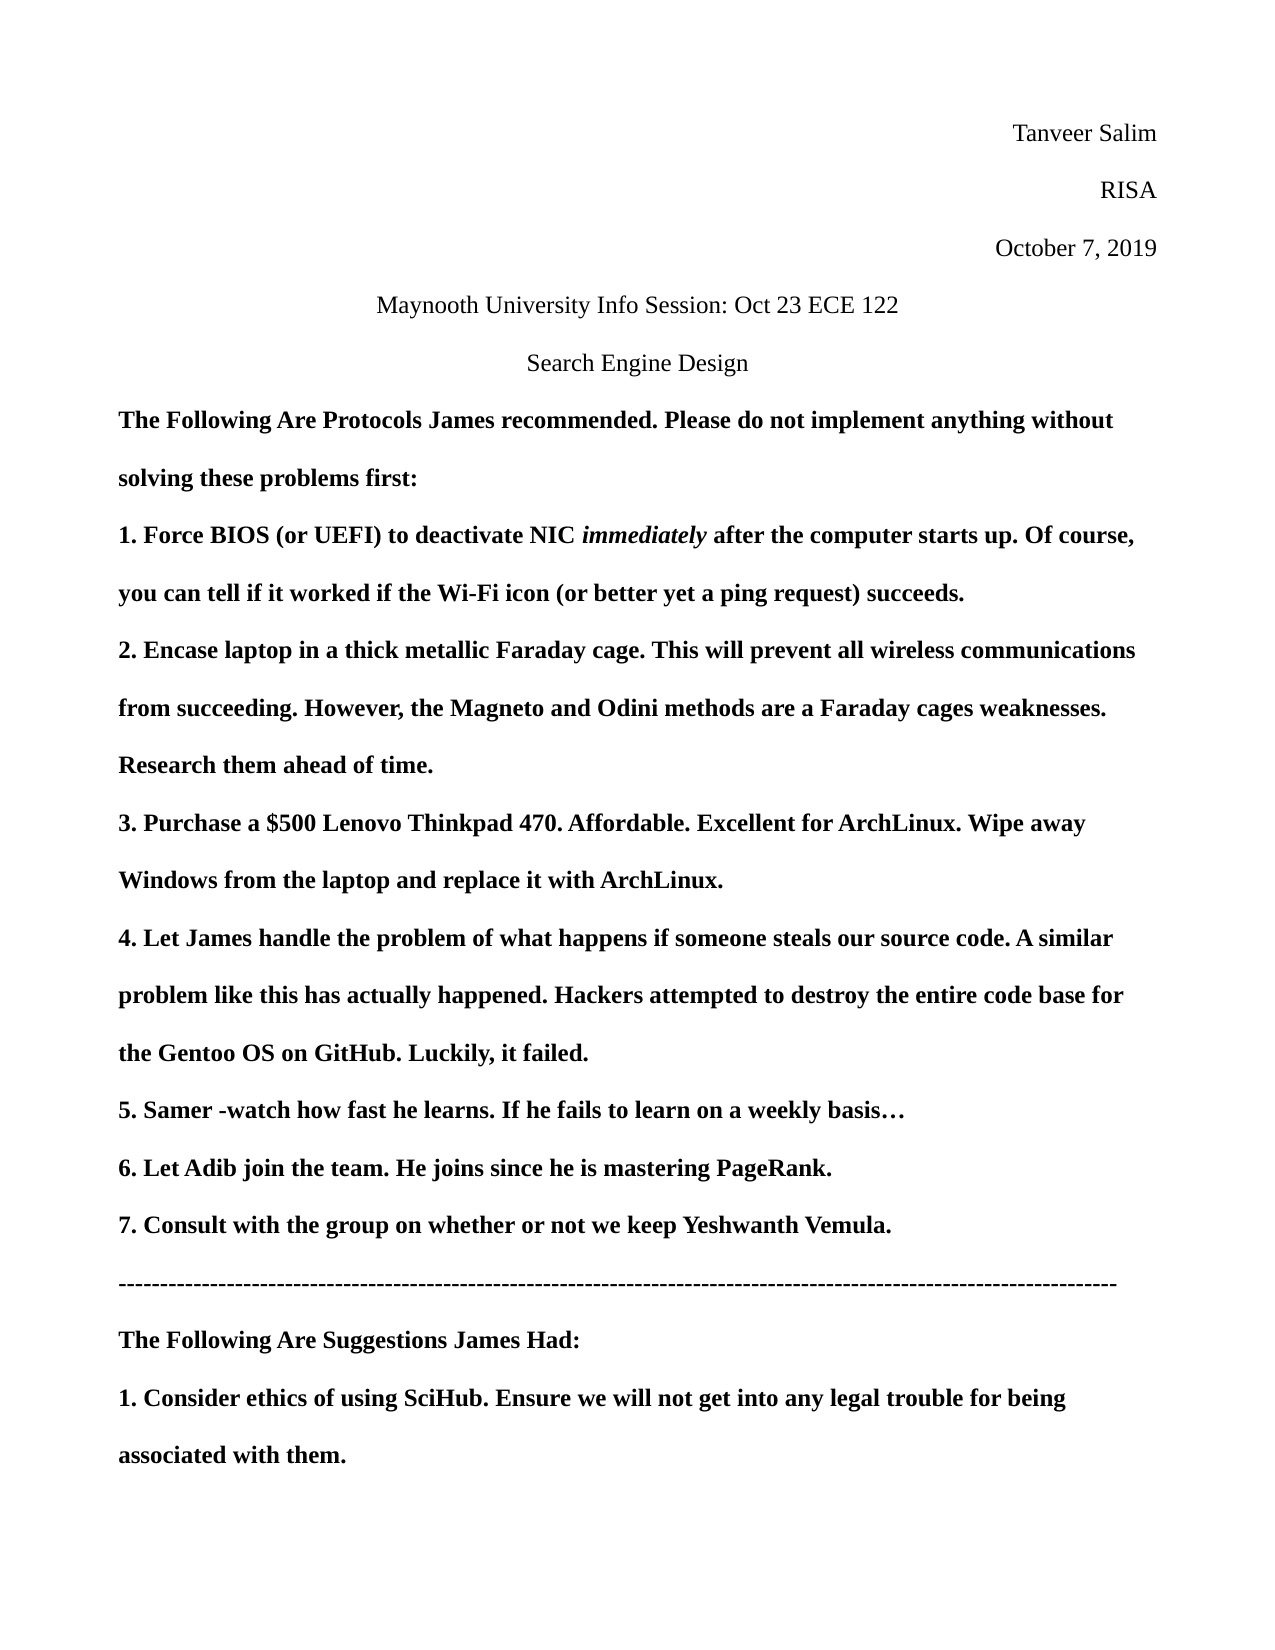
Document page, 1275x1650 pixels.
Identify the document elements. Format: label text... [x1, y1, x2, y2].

text Maynooth University Info Session: Oct 23 ECE 122 [118, 291, 1157, 319]
text Search Engine Design [118, 348, 1157, 377]
text ------------------------------------------------------------------------------------------------------------------------ [118, 1268, 1157, 1297]
text The Following Are Suggestions James Had: [118, 1326, 1157, 1354]
text 2. Encase laptop in a thick metallic Faraday cage. This will prevent all wireless communications from succeeding. However, the Magneto and Odini methods are a Faraday cages weaknesses. Research them ahead of time. [118, 636, 1157, 779]
text 4. Let James handle the problem of what happens if someone steals our source code. A similar problem like this has actually happened. Hackers attempted to destroy the entire code base for the Gentoo OS on GitHub. Luckily, it failed. [118, 923, 1157, 1067]
text 1. Consider ethics of using SciHub. Ensure we will not get into any legal trouble for being associated with them. [118, 1383, 1157, 1469]
text October 7, 2019 [118, 233, 1157, 262]
text 1. Force BIOS (or UEFI) to deactivate NIC immediately after the computer starts up. Of course, you can tell if it worked if the Wi-Fi icon (or better yet a ping request) succeeds. [118, 521, 1157, 607]
text Tanveer Salim [118, 118, 1157, 147]
text 6. Let Adib join the team. He joins since he is mastering PageRank. [118, 1153, 1157, 1182]
text 5. Samer -watch how fast he learns. If he fails to learn on a weekly basis… [118, 1096, 1157, 1124]
text 7. Consult with the group on whether or not we keep Yeshwanth Vemula. [118, 1211, 1157, 1239]
text 3. Purchase a $500 Lenovo Thinkpad 470. Affordable. Excellent for ArchLinux. Wipe away Windows from the laptop and replace it with ArchLinux. [118, 808, 1157, 894]
text The Following Are Protocols James recommended. Please do not implement anything without solving these problems first: [118, 406, 1157, 492]
text RISA [118, 176, 1157, 204]
